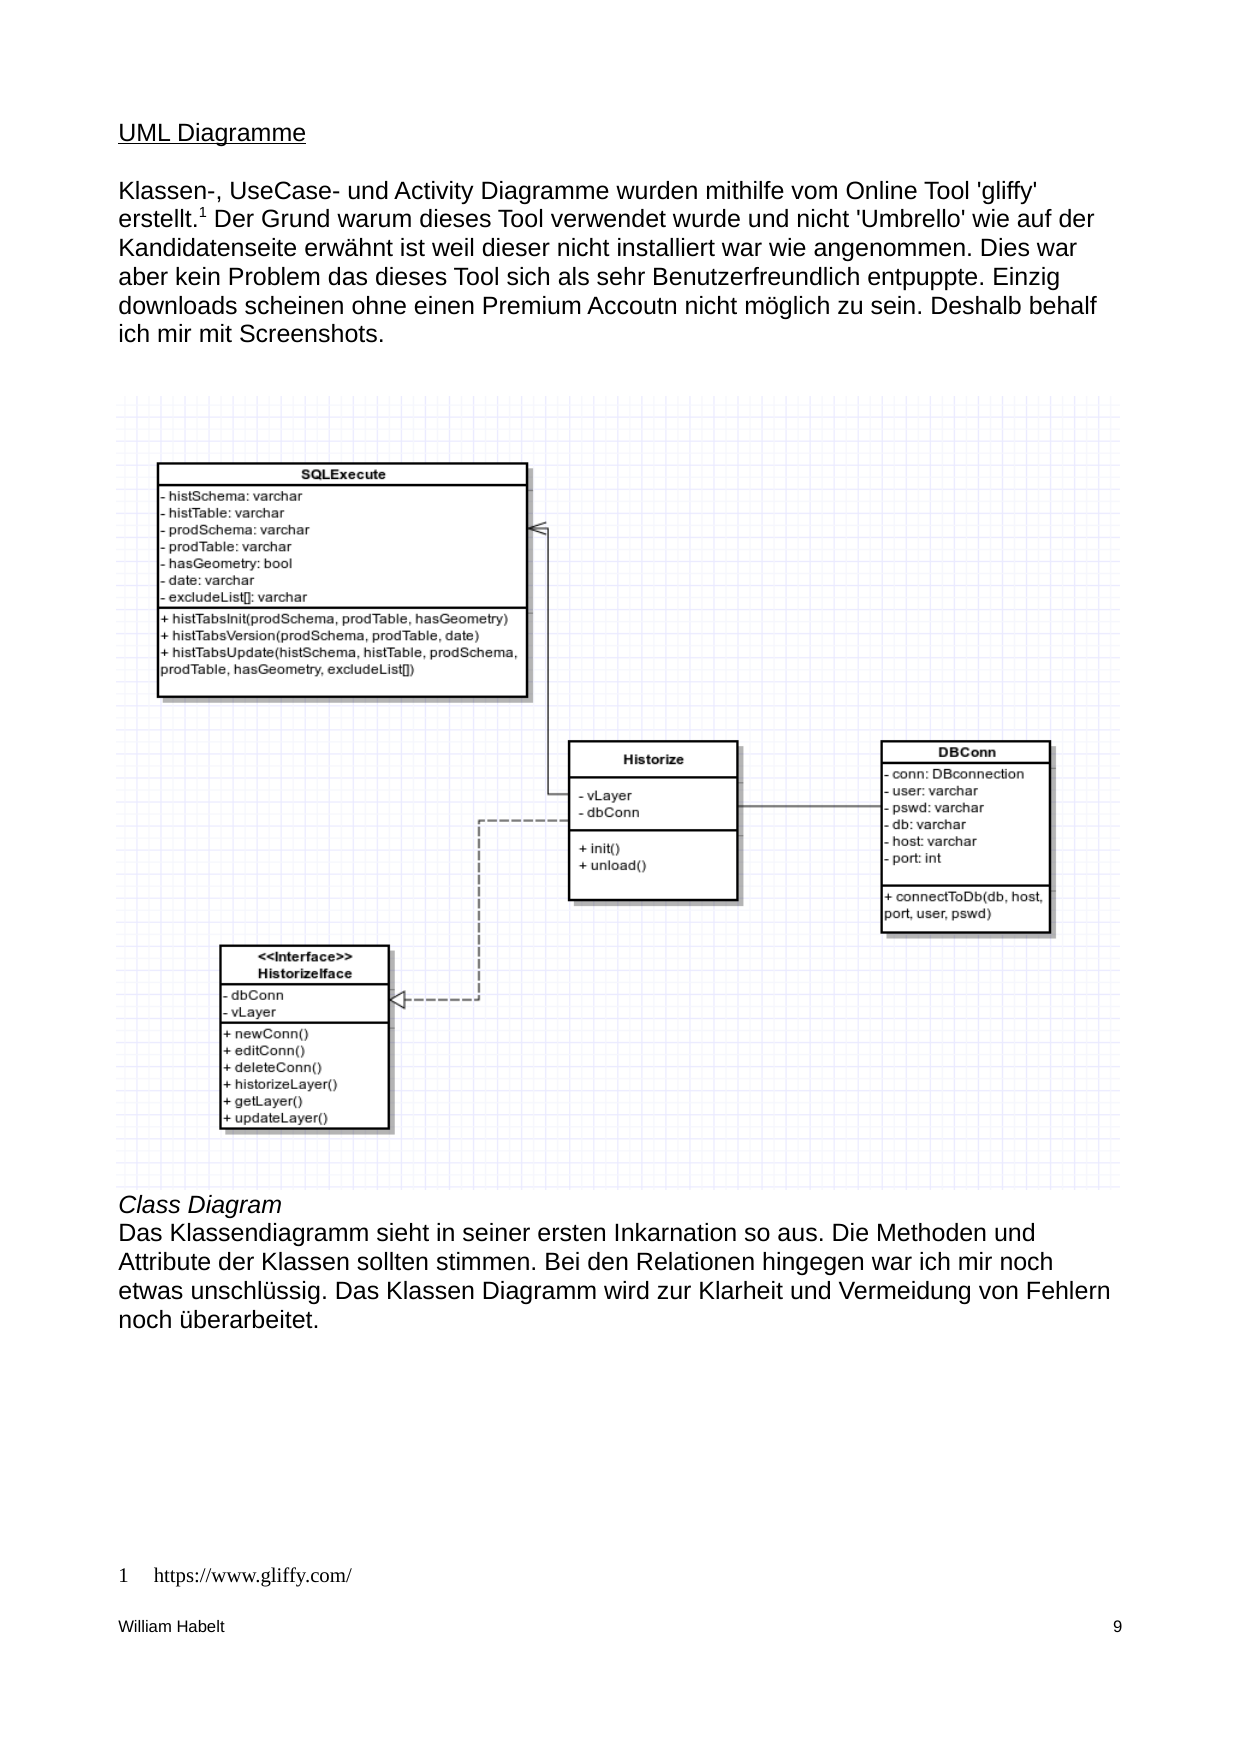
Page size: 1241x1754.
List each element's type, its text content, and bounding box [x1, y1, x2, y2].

text Class Diagram [118, 377, 1122, 1218]
text Klassen-, UseCase- und Activity Diagramme wurden mithilfe vom Online Tool 'gliffy' erstellt. Der Grund warum dieses Tool verwendet wurde und nicht 'Umbrello' wie auf der Kandidatenseite erwähnt ist weil dieser nicht installiert war wie angenommen. Dies war aber kein Problem das dieses Tool sich als sehr Benutzerfreundlich entpuppte. Einzig downloads scheinen ohne einen Premium Accoutn nicht möglich zu sein. Deshalb behalf ich mir mit Screenshots. [118, 176, 1122, 348]
picture [116, 396, 1120, 1190]
text Das Klassendiagramm sieht in seiner ersten Inkarnation so aus. Die Methoden und Attribute der Klassen sollten stimmen. Bei den Relationen hingegen war ich mir noch etwas unschlüssig. Das Klassen Diagramm wird zur Klarheit und Vermeidung von Fehlern noch überarbeitet. [118, 1218, 1122, 1333]
text UML Diagramme [118, 118, 1122, 147]
text https://www.gliffy.com/ [118, 1563, 1122, 1587]
